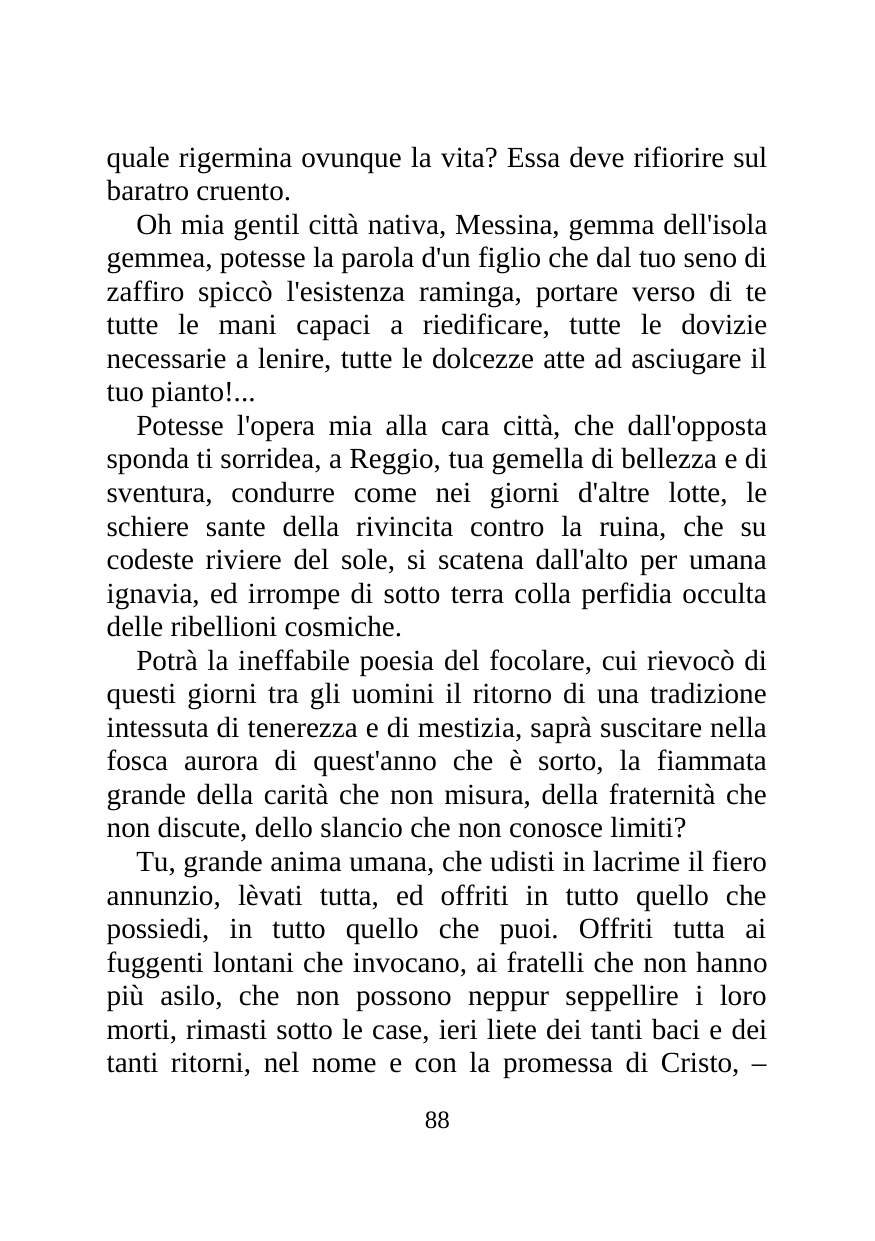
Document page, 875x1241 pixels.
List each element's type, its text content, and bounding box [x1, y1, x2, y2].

text Tu, grande anima umana, che udisti in lacrime il fiero annunzio, lèvati tutta, ed offriti in tutto quello che possiedi, in tutto quello che puoi. Offriti tutta ai fuggenti lontani che invocano, ai fratelli che non hanno più asilo, che non possono neppur seppellire i loro morti, rimasti sotto le case, ieri liete dei tanti baci e dei tanti ritorni, nel nome e con la promessa di Cristo, – [106, 844, 768, 1079]
text quale rigermina ovunque la vita? Essa deve rifiorire sul baratro cruento. [106, 140, 768, 207]
text Oh mia gentil città nativa, Messina, gemma dell'isola gemmea, potesse la parola d'un figlio che dal tuo seno di zaffiro spiccò l'esistenza raminga, portare verso di te tutte le mani capaci a riedificare, tutte le dovizie necessarie a lenire, tutte le dolcezze atte ad asciugare il tuo pianto!... [106, 207, 768, 408]
text Potrà la ineffabile poesia del focolare, cui rievocò di questi giorni tra gli uomini il ritorno di una tradizione intessuta di tenerezza e di mestizia, saprà suscitare nella fosca aurora di quest'anno che è sorto, la fiammata grande della carità che non misura, della fraternità che non discute, dello slancio che non conosce limiti? [106, 643, 768, 844]
text Potesse l'opera mia alla cara città, che dall'opposta sponda ti sorridea, a Reggio, tua gemella di bellezza e di sventura, condurre come nei giorni d'altre lotte, le schiere sante della rivincita contro la ruina, che su codeste riviere del sole, si scatena dall'alto per umana ignavia, ed irrompe di sotto terra colla perfidia occulta delle ribellioni cosmiche. [106, 408, 768, 643]
